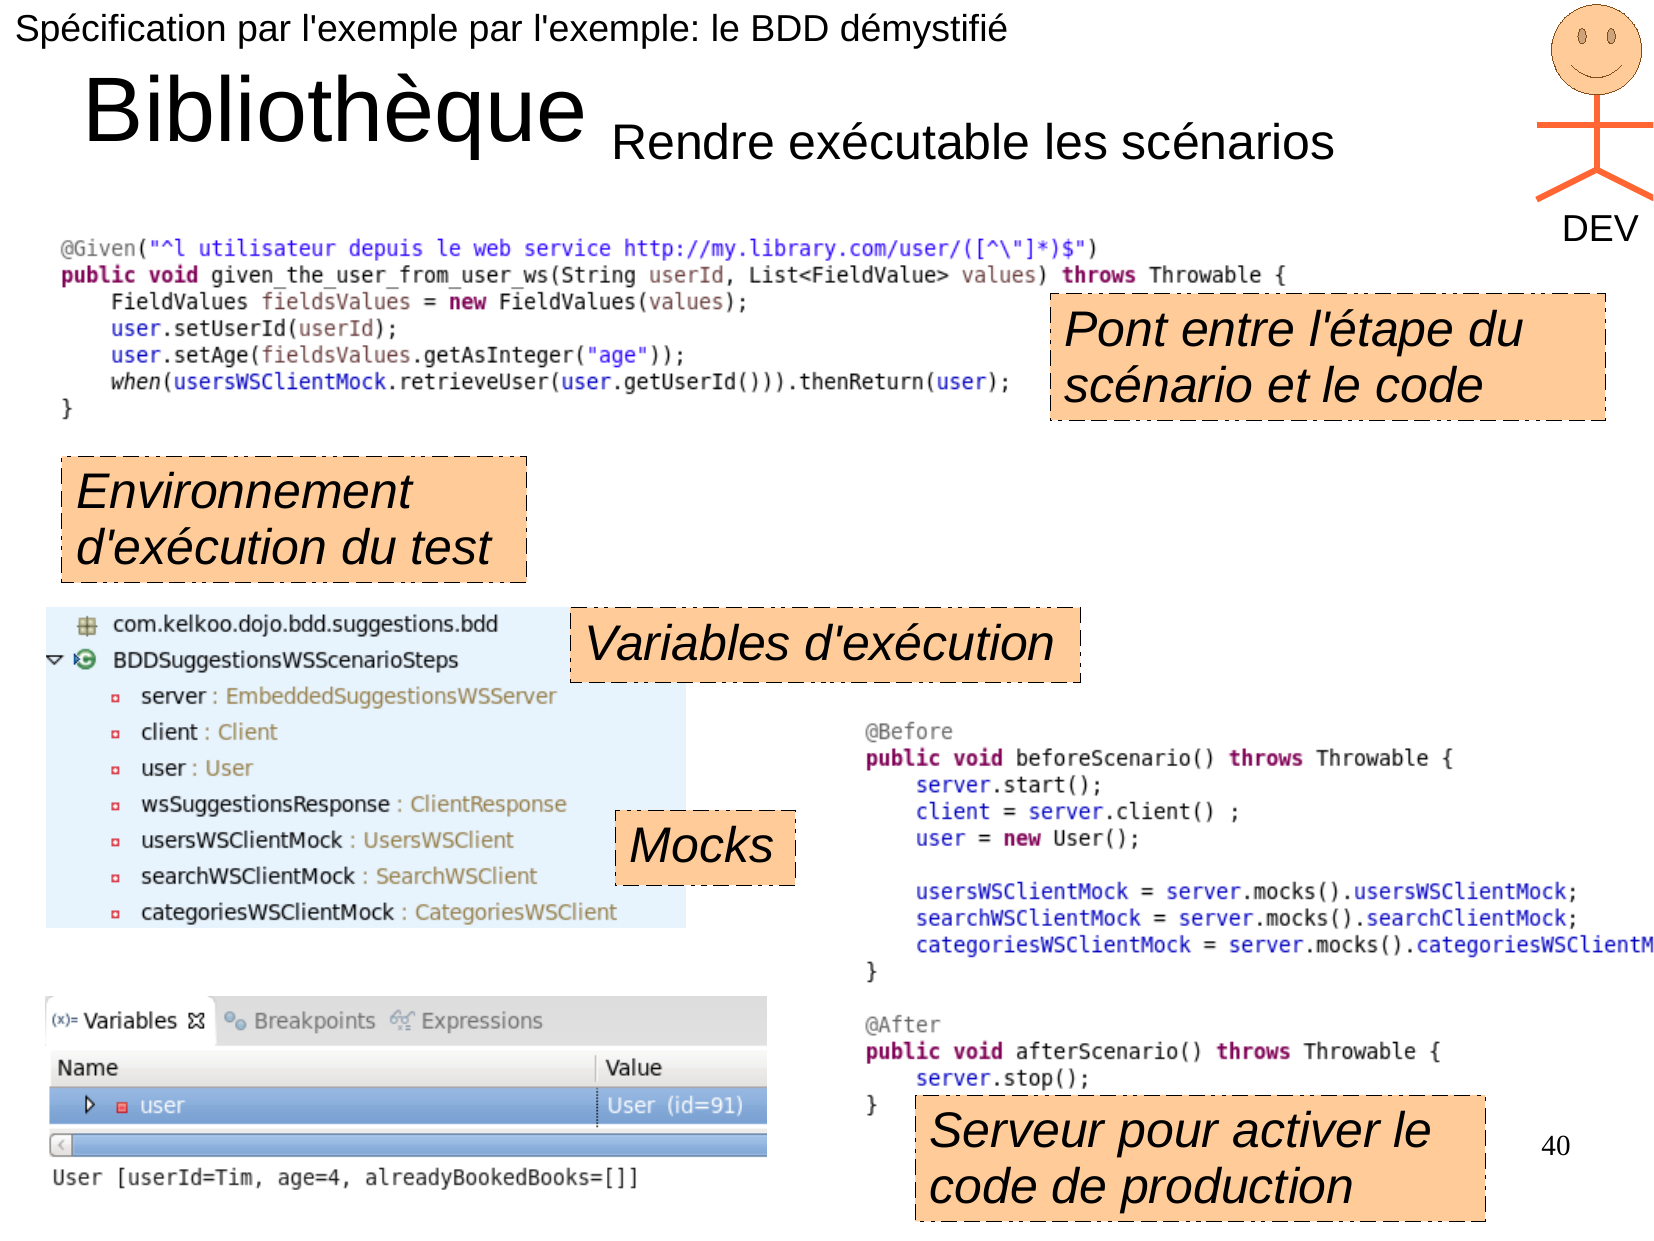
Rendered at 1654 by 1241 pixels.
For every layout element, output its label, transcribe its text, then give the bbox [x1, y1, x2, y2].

text_box Variables d'exécution [570, 607, 1081, 683]
text_box Spécification par l'exemple par l'exemple: le BDD démystifié [0, 0, 1024, 57]
text_box [1571, 4, 1642, 95]
text_box DEV [1536, 199, 1654, 257]
text_box Mocks [615, 810, 796, 886]
text_box Environnement d'exécution du test [61, 456, 527, 583]
picture [30, 228, 1301, 436]
picture [844, 719, 1654, 1122]
text_box Pont entre l'étape du scénario et le code [1050, 293, 1606, 421]
picture [45, 996, 767, 1216]
title Bibliothèque [82, 5, 1571, 213]
text_box Serveur pour activer le code de production [915, 1095, 1486, 1222]
text_box Rendre exécutable les scénarios [596, 106, 1351, 178]
picture [46, 607, 686, 928]
